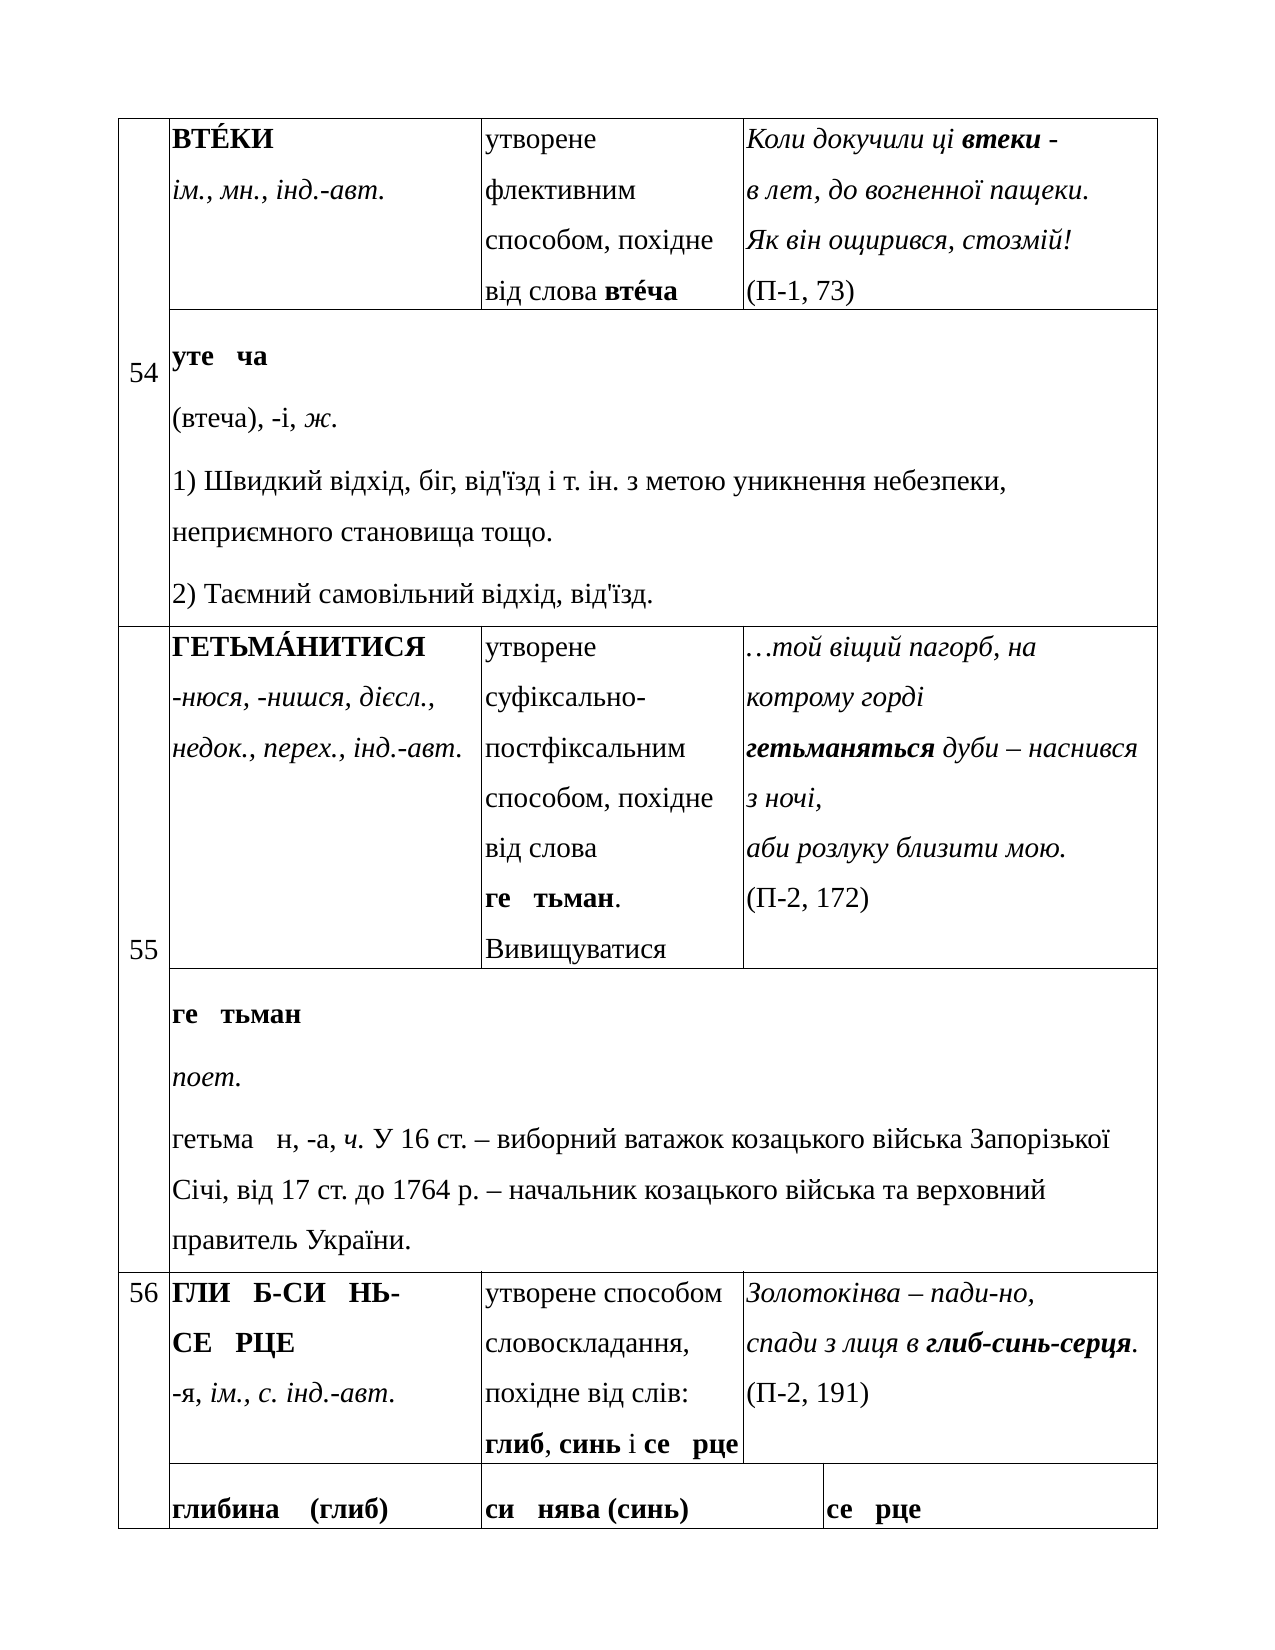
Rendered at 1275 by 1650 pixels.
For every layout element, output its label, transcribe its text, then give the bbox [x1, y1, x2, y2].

table_cell ГЛИБ-СИНЬ-СЕРЦЕ -я, ім., с. інд.-авт. [170, 1273, 481, 1462]
table_cell утворене суфіксально-постфіксальним способом, похідне від слова гетьман. Вивищуватися [482, 627, 743, 967]
table_cell утворене флективним способом, похідне від слова втéча [482, 119, 743, 309]
table_cell гетьман поет. гетьман, -а, ч. У 16 ст. – виборний ватажок козацького війська Запорізької Січі, від 17 ст. до 1764 р. – начальник козацького війська та верховний правитель України. [170, 969, 1157, 1271]
table_cell утворене способом словоскладання, похідне від слів: глиб, синь і серце [482, 1273, 743, 1462]
table_cell 54 [119, 119, 169, 626]
table_cell утеча (втеча), -і, ж. 1) Швидкий відхід, біг, від'їзд і т. ін. з метою уникнення небезпеки, неприємного становища тощо. 2) Таємний самовільний відхід, від'їзд. [170, 310, 1157, 626]
table_cell Коли докучили ці втеки - в лет, до вогненної пащеки. Як він ощирився, стозмій! (П‑1, 73) [744, 119, 1157, 309]
table_cell синява (синь) [482, 1464, 823, 1527]
table_cell …той віщий пагорб, на котрому горді гетьманяться дуби – наснився з ночі, аби розлуку близити мою. (П‑2, 172) [744, 627, 1157, 967]
table_cell Втéки ім., мн., інд.-авт. [170, 119, 481, 309]
table_cell Золотокінва – пади-но, спади з лиця в глиб-синь-серця. (П‑2, 191) [744, 1273, 1157, 1462]
table_cell Гетьмáнитися -нюся, -нишся, дієсл., недок., перех., інд.-авт. [170, 627, 481, 967]
table_cell 55 [119, 627, 169, 1271]
table_cell 56 [119, 1273, 169, 1527]
table_cell глибина (глиб) [170, 1464, 481, 1527]
table_cell серце [824, 1464, 1157, 1527]
